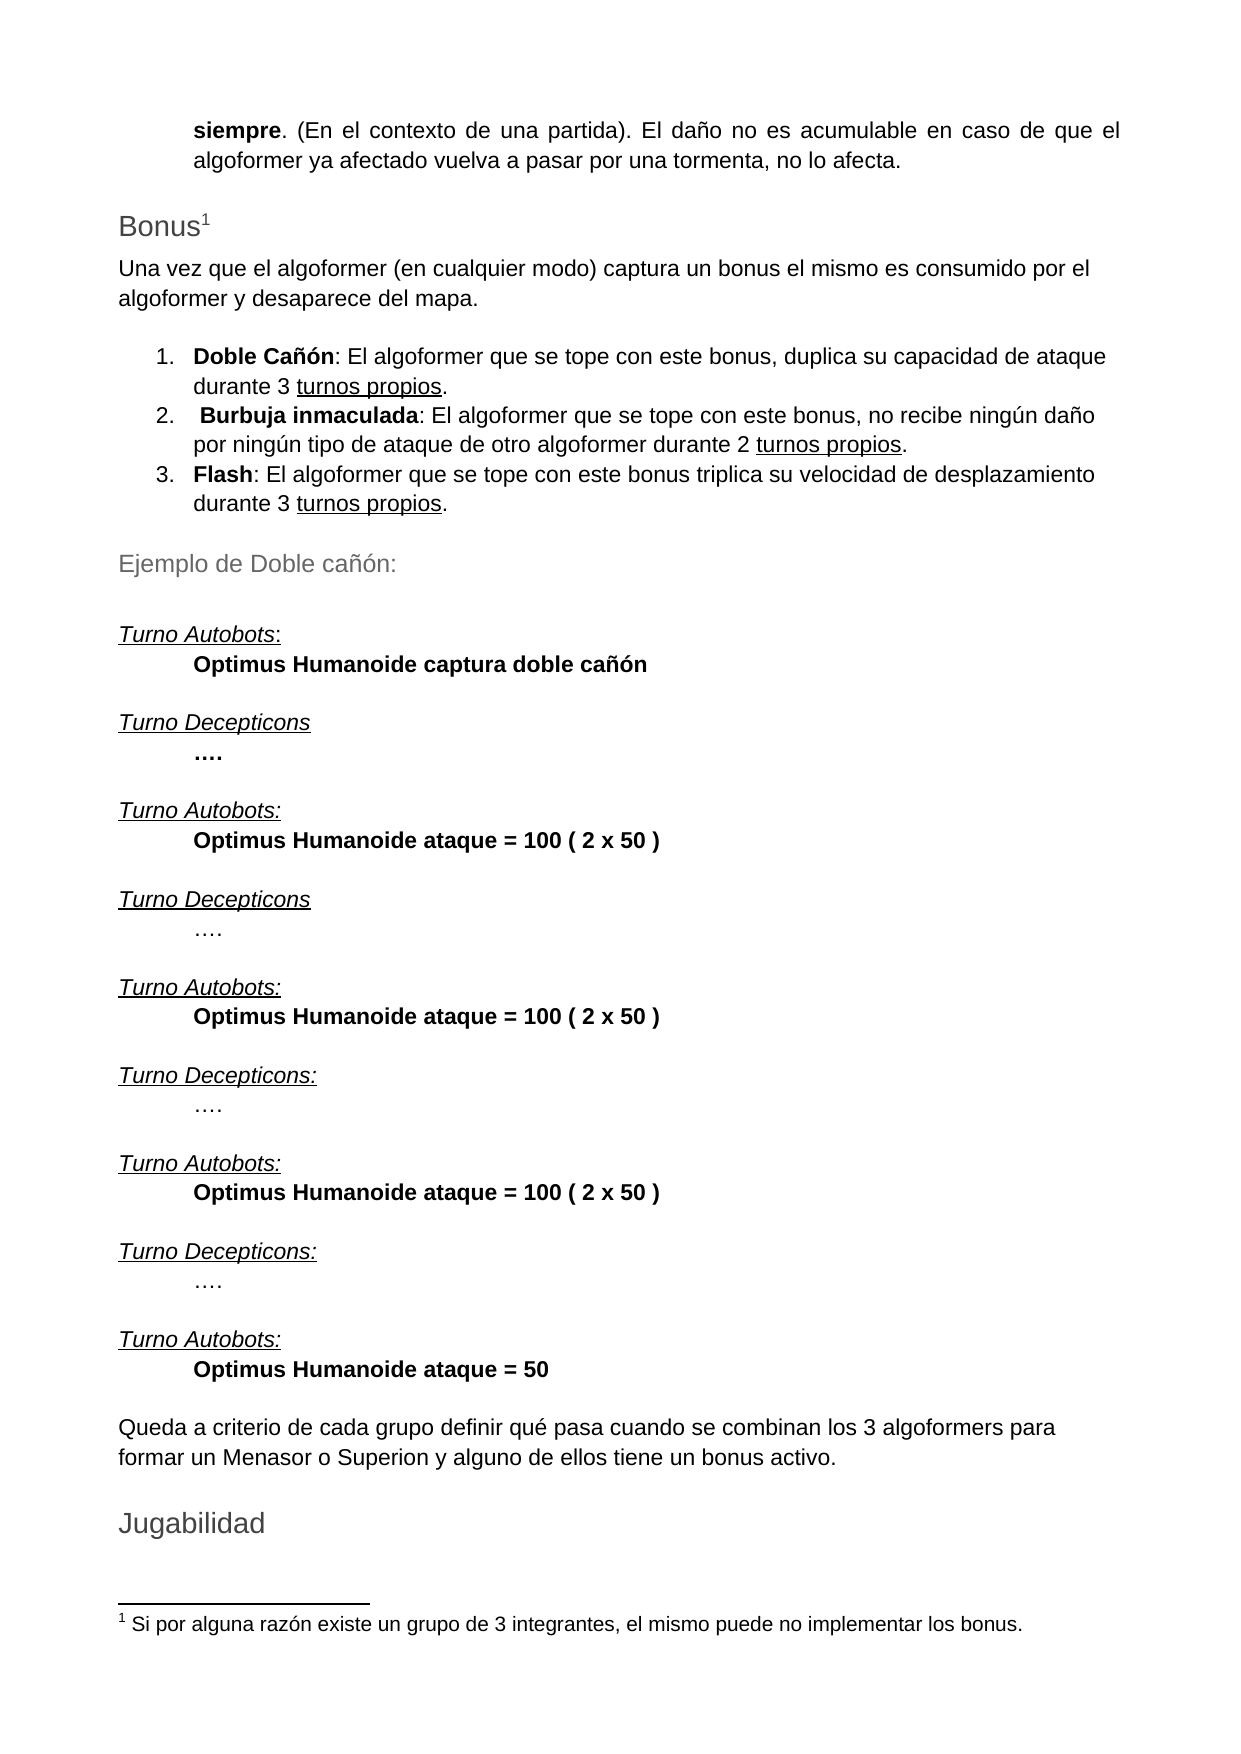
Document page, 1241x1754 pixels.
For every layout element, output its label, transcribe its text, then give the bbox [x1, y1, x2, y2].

text Si por alguna razón existe un grupo de 3 integrantes, el mismo puede no implementar los bonus. [118, 1610, 1122, 1636]
text Optimus Humanoide captura doble cañón [118, 651, 1122, 677]
text Turno Decepticons [118, 886, 1122, 912]
text Optimus Humanoide ataque = 100 ( 2 x 50 ) [118, 1004, 1122, 1059]
subtitle Ejemplo de Doble cañón: [118, 549, 1122, 609]
text Turno Autobots: [118, 1327, 1122, 1353]
text Turno Autobots: [118, 974, 1122, 1000]
text Turno Autobots: [118, 1151, 1122, 1176]
text Turno Autobots: [118, 622, 1122, 648]
text Optimus Humanoide ataque = 100 ( 2 x 50 ) [118, 1180, 1122, 1235]
subtitle Jugabilidad [118, 1507, 1122, 1540]
text Optimus Humanoide ataque = 50 [118, 1356, 1122, 1382]
text Turno Decepticons: [118, 1239, 1122, 1264]
subtitle Bonus [118, 210, 1122, 243]
text Turno Decepticons: [118, 1063, 1122, 1088]
text Turno Autobots: [118, 798, 1122, 824]
text …. [118, 916, 1122, 971]
text Una vez que el algoformer (en cualquier modo) captura un bonus el mismo es consumido por el algoformer y desaparece del mapa. [118, 256, 1122, 311]
list siempre. (En el contexto de una partida). El daño no es acumulable en caso de que el algoformer ya afectado vuelva a pasar por una tormenta, no lo afecta. [156, 118, 1122, 173]
text …. [118, 739, 1122, 794]
text …. [118, 1268, 1122, 1323]
text Optimus Humanoide ataque = 100 ( 2 x 50 ) [118, 828, 1122, 883]
text …. [118, 1092, 1122, 1147]
text Queda a criterio de cada grupo definir qué pasa cuando se combinan los 3 algoformers para formar un Menasor o Superion y alguno de ellos tiene un bonus activo. [118, 1415, 1122, 1470]
list Burbuja inmaculada: El algoformer que se tope con este bonus, no recibe ningún daño por ningún tipo de ataque de otro algoformer durante 2 turnos propios. [156, 403, 1122, 458]
text Turno Decepticons [118, 710, 1122, 736]
list Doble Cañón: El algoformer que se tope con este bonus, duplica su capacidad de ataque durante 3 turnos propios. [156, 344, 1122, 399]
list Flash: El algoformer que se tope con este bonus triplica su velocidad de desplazamiento durante 3 turnos propios. [156, 462, 1122, 517]
